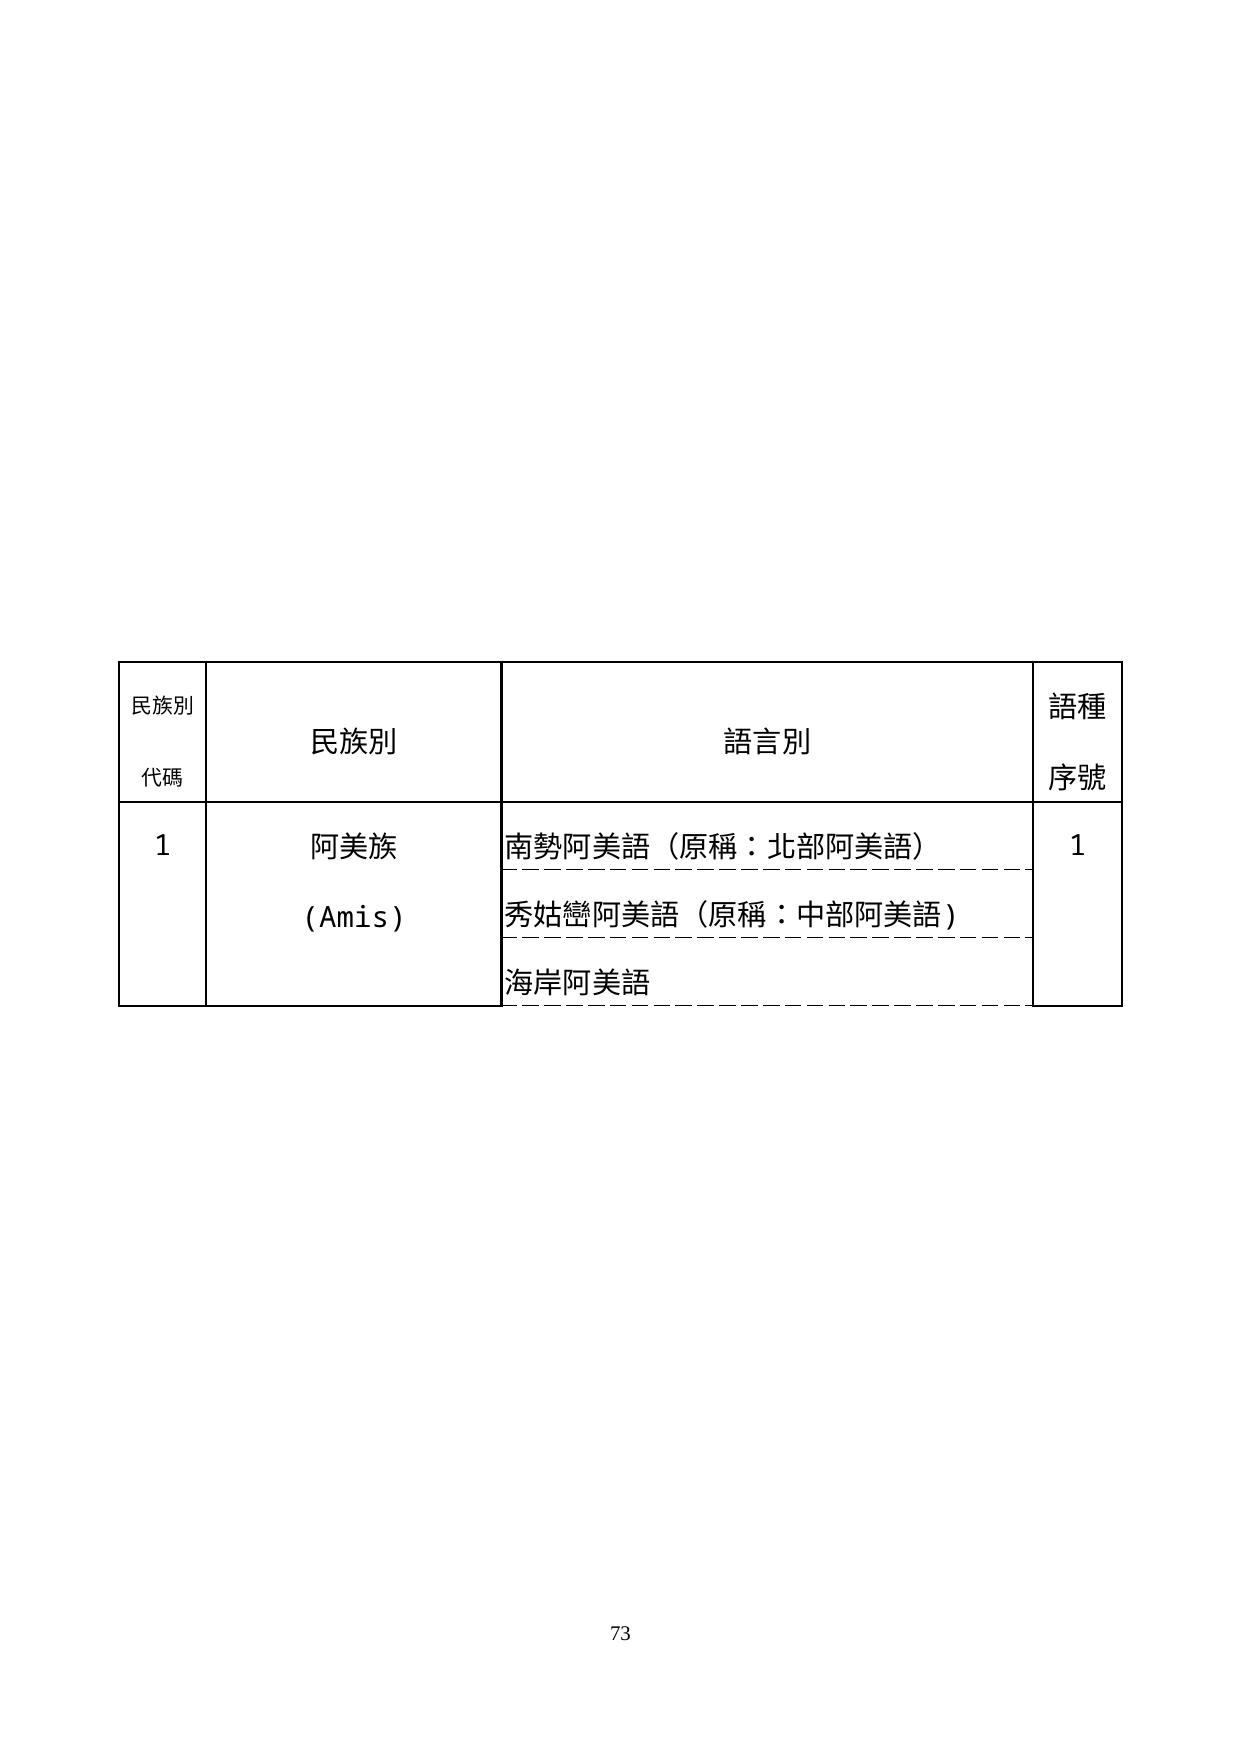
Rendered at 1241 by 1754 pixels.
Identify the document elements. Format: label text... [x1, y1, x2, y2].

table_cell 秀姑巒阿美語（原稱：中部阿美語) [503, 869, 1032, 937]
table_cell 1 [1034, 803, 1121, 1005]
table_header 民族別 [207, 663, 500, 801]
table_header 語種 序號 [1034, 663, 1121, 801]
table_header 語言別 [503, 663, 1032, 801]
table_header 民族別代碼 [120, 663, 205, 801]
table_cell 海岸阿美語 [503, 937, 1032, 1005]
table_cell 1 [120, 803, 205, 1005]
table_cell 南勢阿美語（原稱：北部阿美語） [503, 803, 1032, 869]
table_cell 阿美族 (Amis) [207, 803, 500, 1005]
